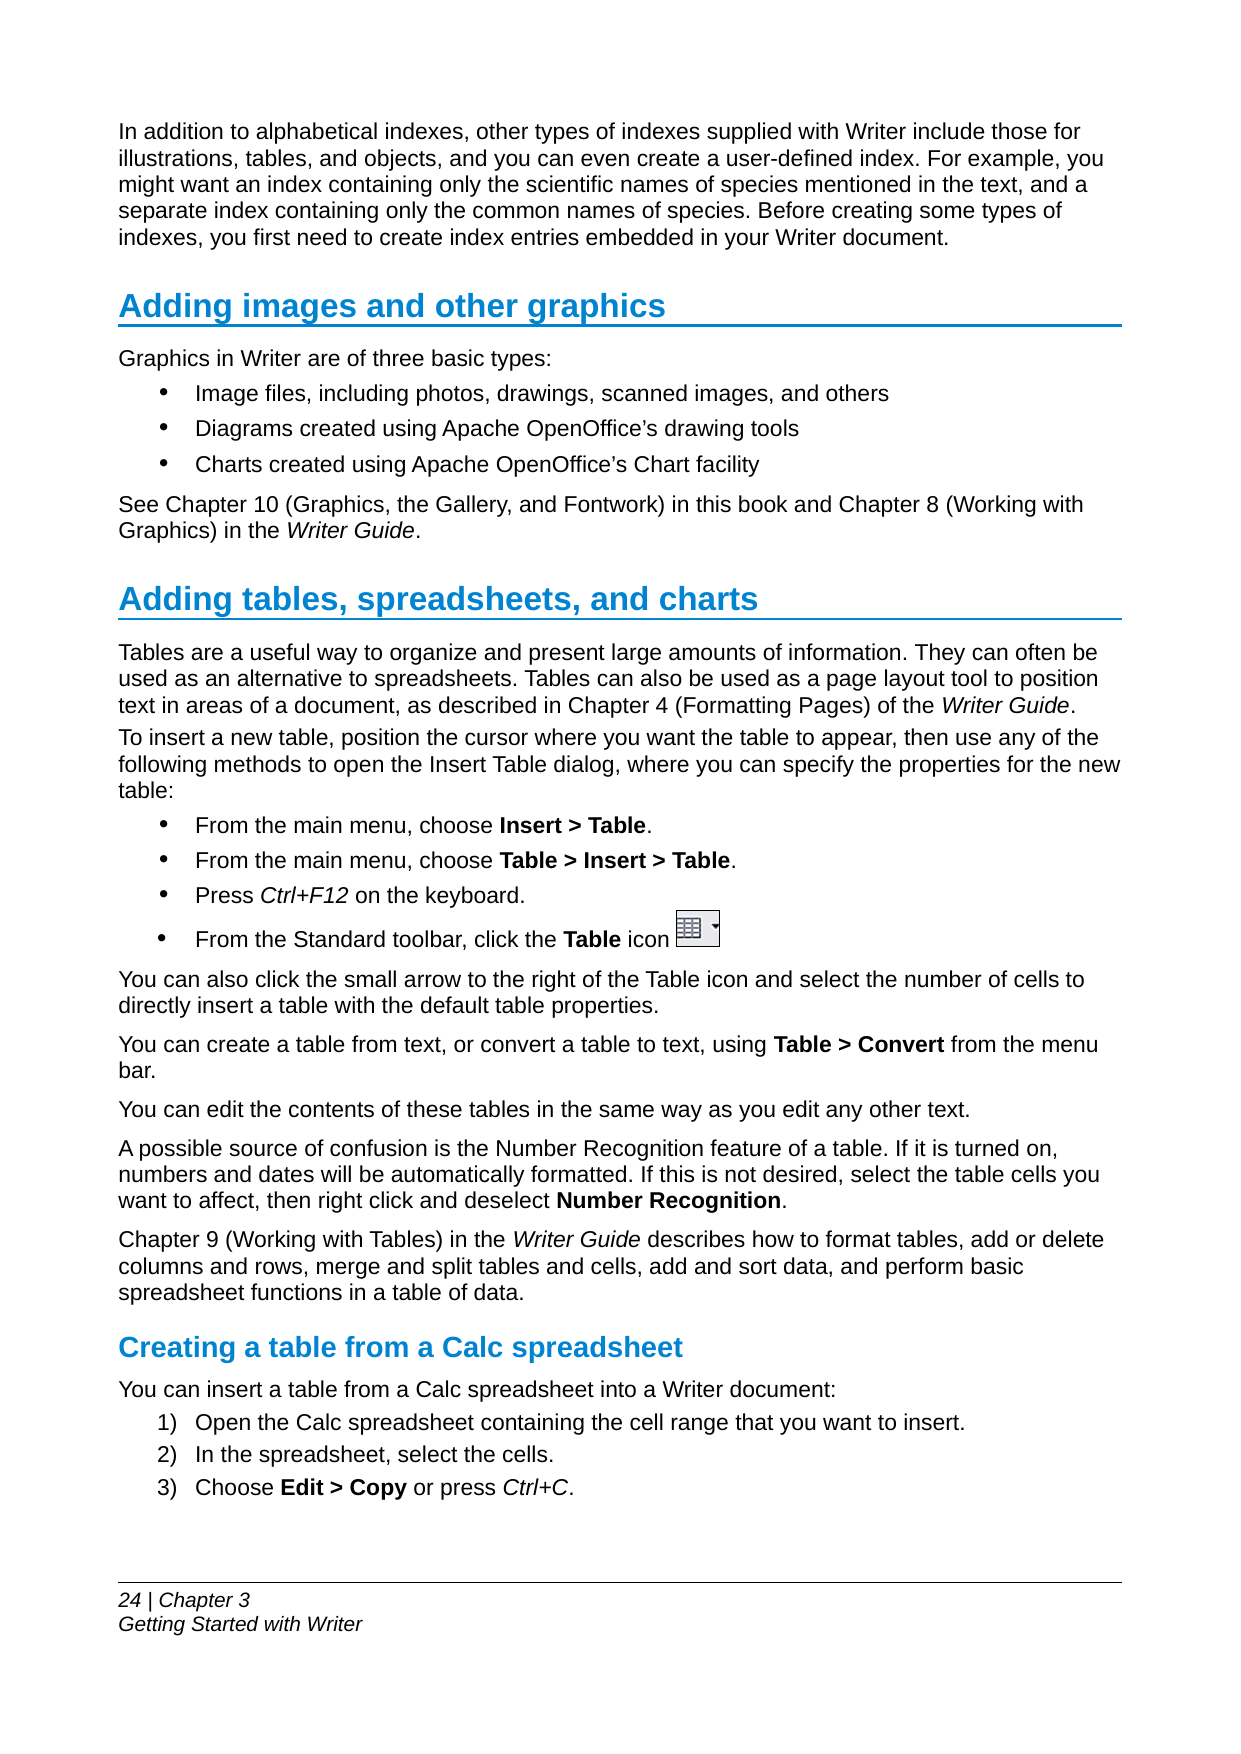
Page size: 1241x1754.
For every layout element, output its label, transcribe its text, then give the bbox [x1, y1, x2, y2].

picture [677, 911, 719, 946]
list From the Standard toolbar, click the Table icon [154, 910, 1122, 953]
list Tables are a useful way to organize and present large amounts of information. They can often be used as an alternative to spreadsheets. Tables can also be used as a page layout tool to position text in areas of a document, as described in Chapter 4 (Formatting Pages) of the Writer Guide. [118, 639, 1122, 718]
list Open the Calc spreadsheet containing the cell range that you want to insert. [177, 1408, 1122, 1435]
list Diagrams created using Apache OpenOffice’s drawing tools [156, 414, 1122, 443]
list From the main menu, choose Table > Insert > Table. [156, 845, 1122, 874]
text You can create a table from text, or convert a table to text, using Table > Convert from the menu bar. [118, 1031, 1122, 1083]
text Chapter 9 (Working with Tables) in the Writer Guide describes how to format tables, add or delete columns and rows, merge and split tables and cells, add and sort data, and perform basic spreadsheet functions in a table of data. [118, 1226, 1122, 1305]
text A possible source of confusion is the Number Recognition feature of a table. If it is turned on, numbers and dates will be automatically formatted. If this is not desired, select the table cells you want to affect, then right click and deselect Number Recognition. [118, 1135, 1122, 1214]
text In addition to alphabetical indexes, other types of indexes supplied with Writer include those for illustrations, tables, and objects, and you can even create a user-defined index. For example, you might want an index containing only the scientific names of species mentioned in the text, and a separate index containing only the common names of species. Before creating some types of indexes, you first need to create index entries embedded in your Writer document. [118, 118, 1122, 250]
text You can edit the contents of these tables in the same way as you edit any other text. [118, 1096, 1122, 1122]
list To insert a new table, position the cursor where you want the table to appear, then use any of the following methods to open the Insert Table dialog, where you can specify the properties for the new table: [118, 724, 1122, 803]
list Choose Edit > Copy or press Ctrl+C. [177, 1474, 1122, 1500]
list Press Ctrl+F12 on the keyboard. [156, 881, 1122, 910]
text You can also click the small arrow to the right of the Table icon and select the number of cells to directly insert a table with the default table properties. [118, 966, 1122, 1018]
subtitle Creating a table from a Calc spreadsheet [118, 1330, 1122, 1363]
subtitle Adding tables, spreadsheets, and charts [118, 579, 1122, 618]
subtitle Adding images and other graphics [118, 286, 1122, 324]
list You can insert a table from a Calc spreadsheet into a Writer document: [118, 1376, 1122, 1402]
list From the main menu, choose Insert > Table. [156, 810, 1122, 839]
text See Chapter 10 (Graphics, the Gallery, and Fontwork) in this book and Chapter 8 (Working with Graphics) in the Writer Guide. [118, 491, 1122, 543]
list Graphics in Writer are of three basic types: [118, 345, 1122, 372]
list Charts created using Apache OpenOffice’s Chart facility [156, 449, 1122, 478]
list Image files, including photos, drawings, scanned images, and others [156, 378, 1122, 407]
list In the spreadsheet, select the cells. [177, 1441, 1122, 1467]
